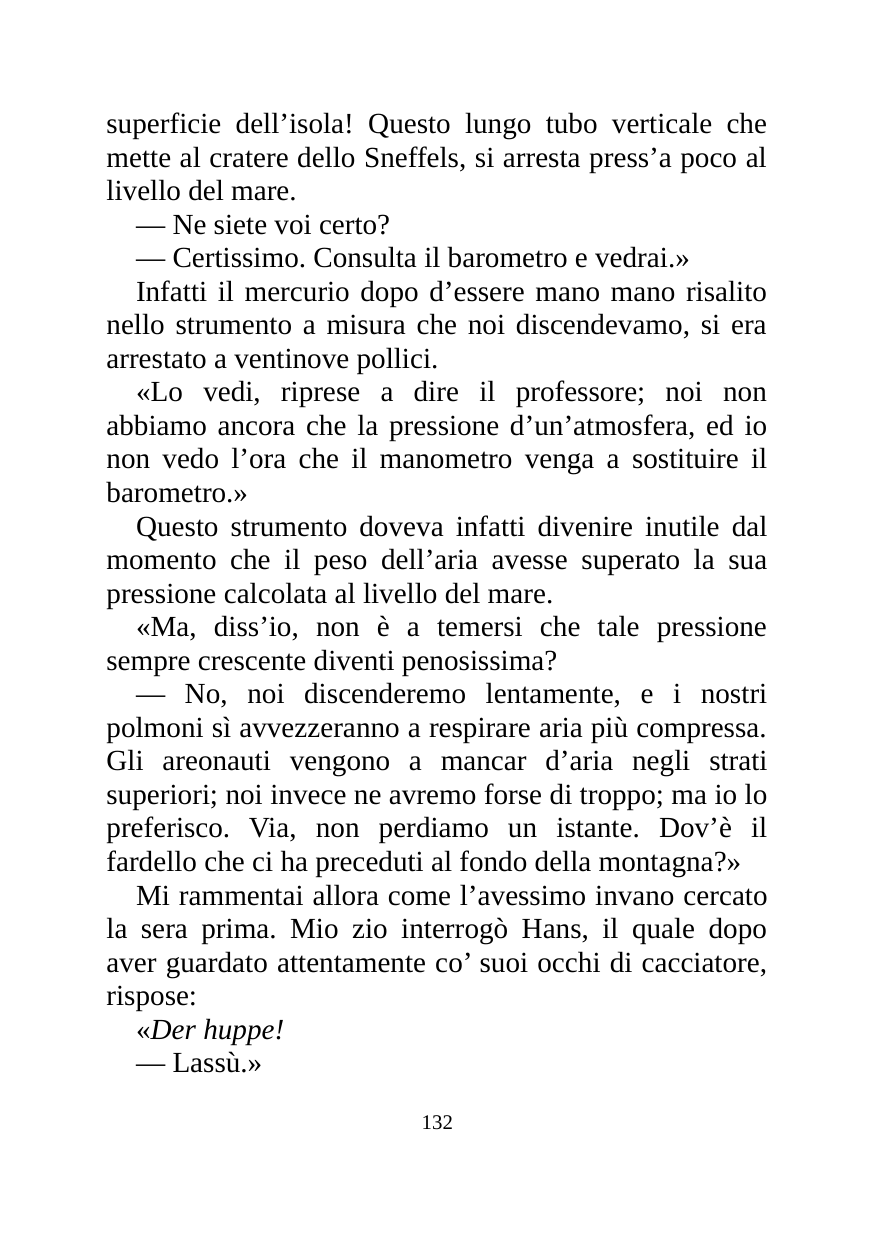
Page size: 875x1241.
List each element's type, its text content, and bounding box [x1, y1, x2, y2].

text — Lassù.» [106, 1045, 768, 1079]
text Mi rammentai allora come l’avessimo invano cercato la sera prima. Mio zio interrogò Hans, il quale dopo aver guardato attentamente co’ suoi occhi di cacciatore, rispose: [106, 878, 768, 1012]
text superficie dell’isola! Questo lungo tubo verticale che mette al cratere dello Sneffels, si arresta press’a poco al livello del mare. [106, 106, 768, 207]
text «Der huppe! [106, 1012, 768, 1045]
text — Certissimo. Consulta il barometro e vedrai.» [106, 240, 768, 274]
text Questo strumento doveva infatti divenire inutile dal momento che il peso dell’aria avesse superato la sua pressione calcolata al livello del mare. [106, 509, 768, 609]
text «Ma, diss’io, non è a temersi che tale pressione sempre crescente diventi penosissima? [106, 609, 768, 676]
text «Lo vedi, riprese a dire il professore; noi non abbiamo ancora che la pressione d’un’atmosfera, ed io non vedo l’ora che il manometro venga a sostituire il barometro.» [106, 374, 768, 509]
text — No, noi discenderemo lentamente, e i nostri polmoni sì avvezzeranno a respirare aria più compressa. Gli areonauti vengono a mancar d’aria negli strati superiori; noi invece ne avremo forse di troppo; ma io lo preferisco. Via, non perdiamo un istante. Dov’è il fardello che ci ha preceduti al fondo della montagna?» [106, 676, 768, 878]
text — Ne siete voi certo? [106, 207, 768, 240]
text Infatti il mercurio dopo d’essere mano mano risalito nello strumento a misura che noi discendevamo, si era arrestato a ventinove pollici. [106, 274, 768, 374]
